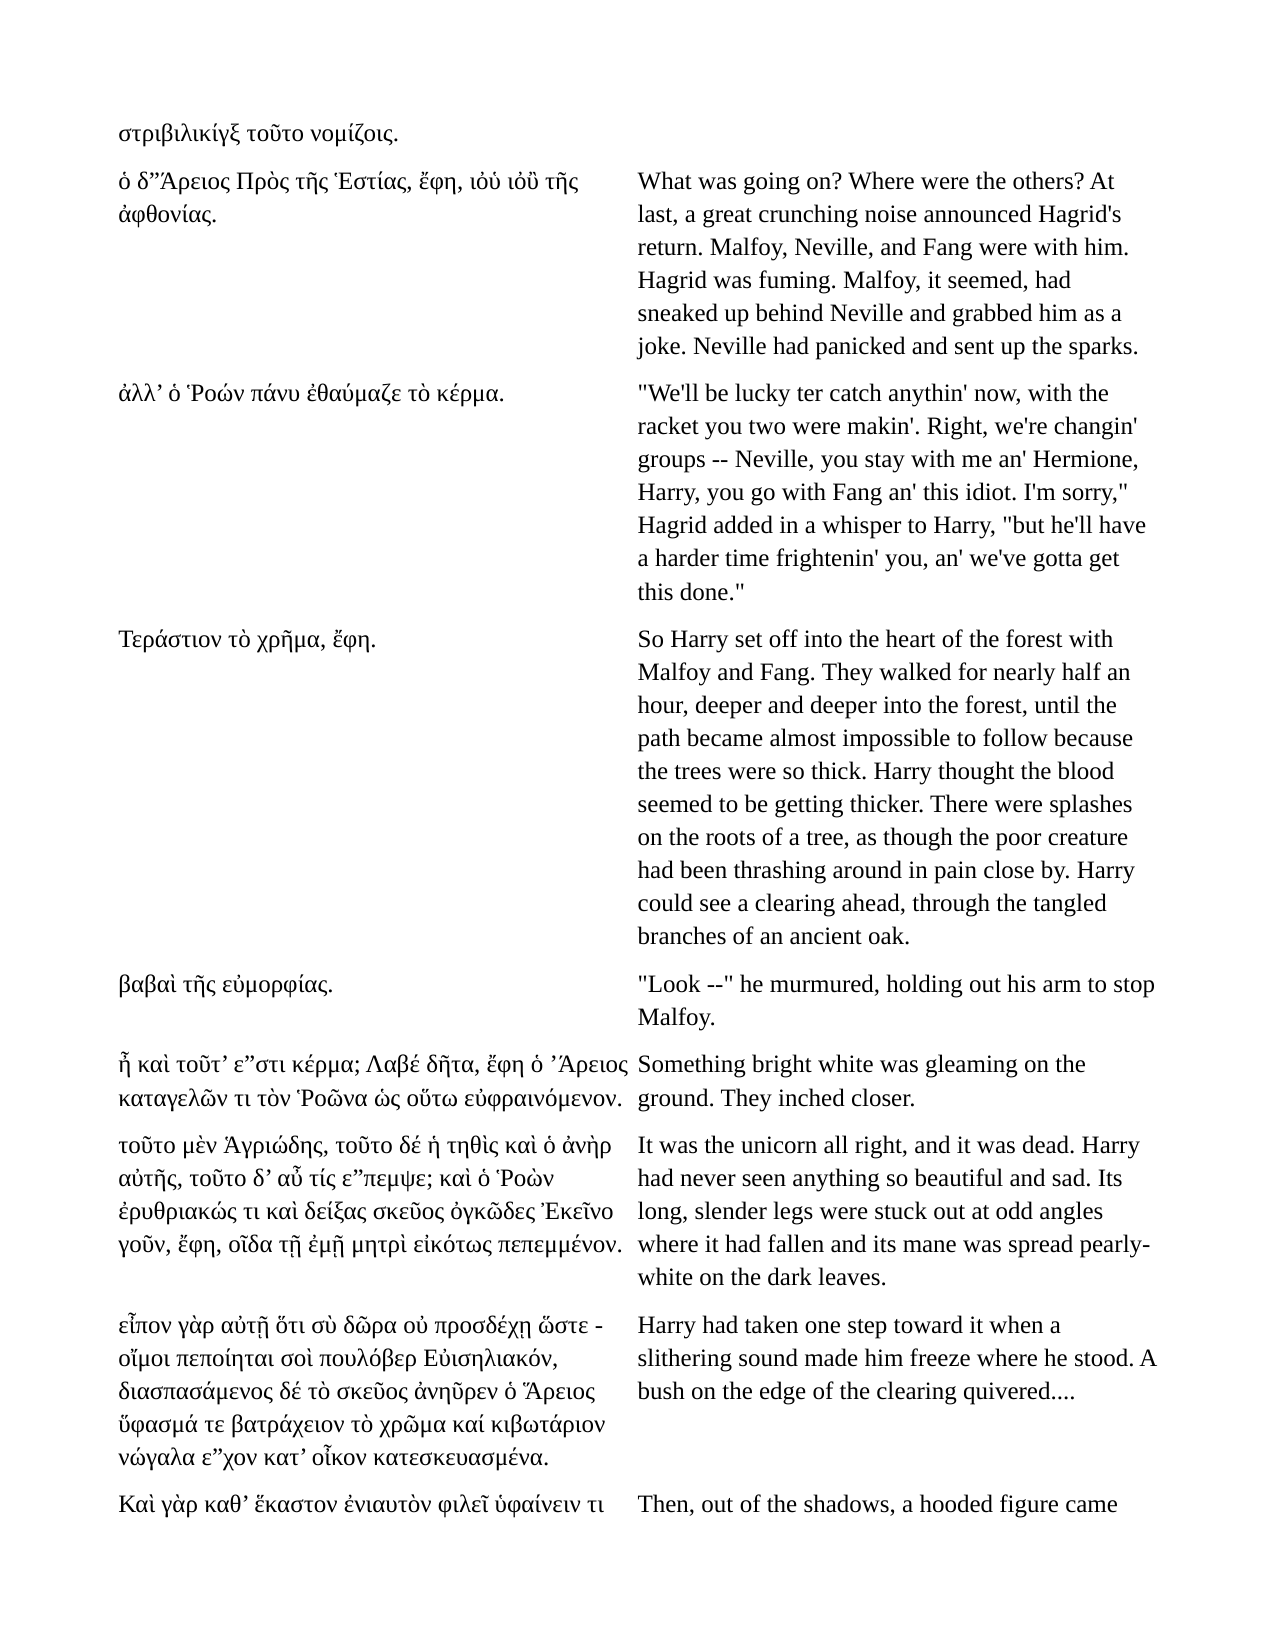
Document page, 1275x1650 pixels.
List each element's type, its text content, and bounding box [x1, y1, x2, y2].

table_cell Τεράστιον τὸ χρῆμα, ἔφη. [118, 624, 637, 969]
table_cell ὁ δ”Άρειος Πρὸς τῆς Ἑστίας, ἔφη, ιὀὑ ιὀὒ τῆς ἀφθονίας. [118, 166, 637, 378]
table_cell Then, out of the shadows, a hooded figure came [638, 1490, 1157, 1518]
table_cell "We'll be lucky ter catch anythin' now, with the racket you two were makin'. Right, we're changin' groups -- Neville, you stay with me an' Hermione, Harry, you go with Fang an' this idiot. I'm sorry," Hagrid added in a whisper to Harry, "but he'll have a harder time frightenin' you, an' we've gotta get this done." [638, 379, 1157, 624]
table_cell ἀλλ’ ὁ Ῥοών πάνυ ἐθαύμαζε τὸ κέρμα. [118, 379, 637, 624]
table_cell στριβιλικίγξ τοῦτο νομίζοις. [118, 118, 637, 166]
table_cell So Harry set off into the heart of the forest with Malfoy and Fang. They walked for nearly half an hour, deeper and deeper into the forest, until the path became almost impossible to follow because the trees were so thick. Harry thought the blood seemed to be getting thicker. There were splashes on the roots of a tree, as though the poor creature had been thrashing around in pain close by. Harry could see a clearing ahead, through the tangled branches of an ancient oak. [638, 624, 1157, 969]
table_cell What was going on? Where were the others? At last, a great crunching noise announced Hagrid's return. Malfoy, Neville, and Fang were with him. Hagrid was fuming. Malfoy, it seemed, had sneaked up behind Neville and grabbed him as a joke. Neville had panicked and sent up the sparks. [638, 166, 1157, 378]
table_cell Harry had taken one step toward it when a slithering sound made him freeze where he stood. A bush on the edge of the clearing quivered.... [638, 1310, 1157, 1489]
table_cell It was the unicorn all right, and it was dead. Harry had never seen anything so beautiful and sad. Its long, slender legs were stuck out at odd angles where it had fallen and its mane was spread pearly-white on the dark leaves. [638, 1130, 1157, 1310]
table_cell τοῦτο μὲν Ἁγριώδης, τοῦτο δέ ἡ τηθὶς καὶ ὁ ἀνὴρ αὐτῆς, τοῦτο δ’ αὖ τίς ε”πεμψε; καὶ ὁ Ῥοὼν ἐρυθριακώς τι καὶ δείξας σκεῦος ὀγκῶδες Ἐκεῖνο γοῦν, ἔφη, οῖδα τῇ ἐμῇ μητρὶ εἰκότως πεπεμμένον. [118, 1130, 637, 1310]
table_cell εἶπον γὰρ αὐτῇ ὅτι σὺ δῶρα οὐ προσδέχῃ ὥστε - οἴμοι πεποίηται σοὶ πουλόβερ Εὐισηλιακόν, διασπασάμενος δέ τὸ σκεῦος ἀνηῦρεν ὁ Ἅρειος ὕφασμά τε βατράχειον τὸ χρῶμα καί κιβωτάριον νώγαλα ε”χον κατ’ οἶκον κατεσκευασμένα. [118, 1310, 637, 1489]
table_cell [638, 118, 1157, 166]
table_cell Something bright white was gleaming on the ground. They inched closer. [638, 1050, 1157, 1130]
table_cell βαβαὶ τῆς εὐμορφίας. [118, 969, 637, 1049]
table_cell ἦ καὶ τοῦτ’ ε”στι κέρμα; Λαβέ δῆτα, ἔφη ὁ ’Άρειος καταγελῶν τι τὸν Ῥοῶνα ὡς οὕτω εὐφραινόμενον. [118, 1050, 637, 1130]
table_cell Καὶ γὰρ καθ’ ἕκαστον ἐνιαυτὸν φιλεῖ ὑφαίνειν τι [118, 1490, 637, 1518]
table_cell "Look --" he murmured, holding out his arm to stop Malfoy. [638, 969, 1157, 1049]
